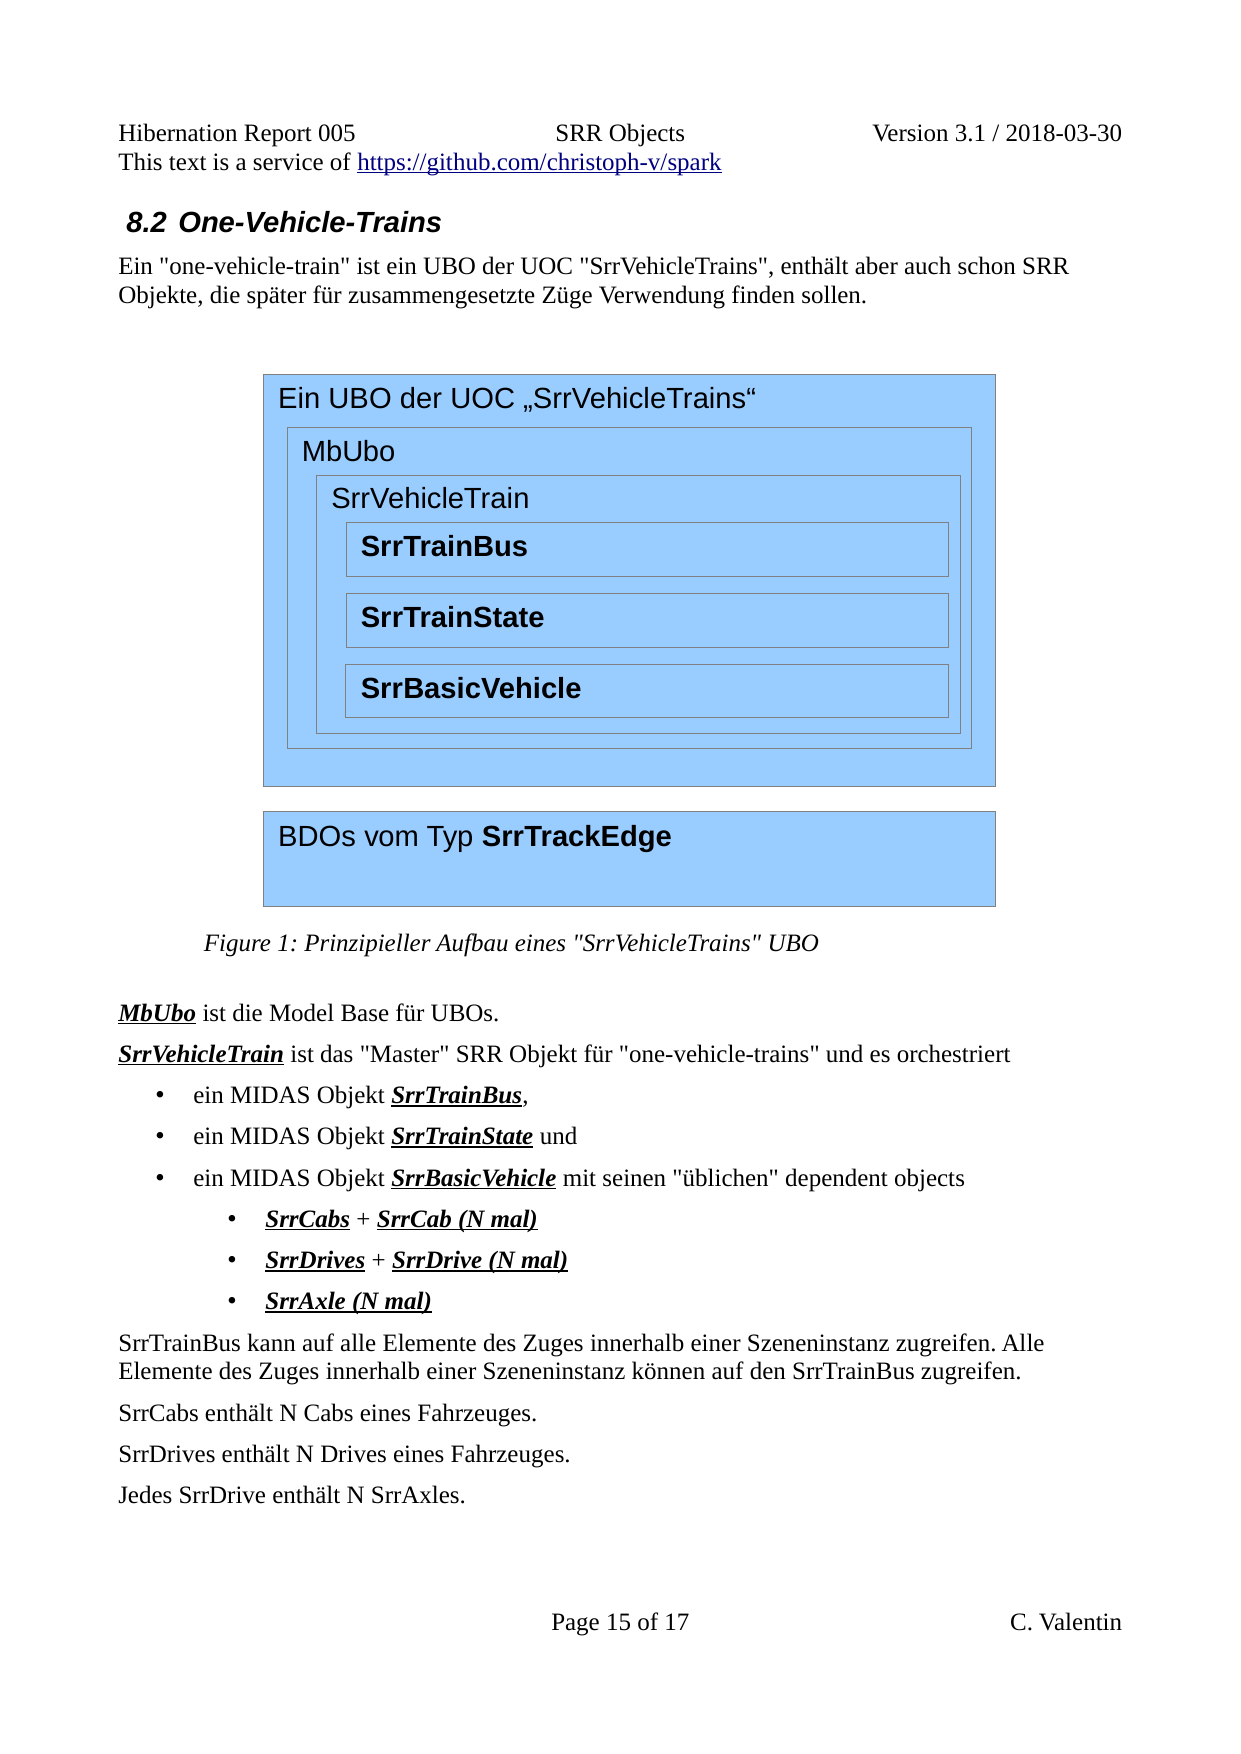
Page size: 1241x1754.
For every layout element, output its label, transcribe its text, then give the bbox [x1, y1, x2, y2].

list ein MIDAS Objekt SrrTrainBus, [156, 1080, 1122, 1109]
text Jedes SrrDrive enthält N SrrAxles. [118, 1480, 1122, 1509]
list ein MIDAS Objekt SrrTrainState und [156, 1121, 1122, 1150]
text SrrVehicleTrain ist das "Master" SRR Objekt für "one-vehicle-trains" und es orchestriert [118, 1039, 1122, 1068]
text SrrTrainBus kann auf alle Elemente des Zuges innerhalb einer Szeneninstanz zugreifen. Alle Elemente des Zuges innerhalb einer Szeneninstanz können auf den SrrTrainBus zugreifen. [118, 1328, 1122, 1385]
list SrrAxle (N mal) [228, 1286, 1122, 1315]
list ein MIDAS Objekt SrrBasicVehicle mit seinen "üblichen" dependent objects [156, 1163, 1122, 1191]
subtitle One-Vehicle-Trains [118, 205, 1122, 239]
text MbUbo ist die Model Base für UBOs. [118, 998, 1122, 1026]
text Ein "one-vehicle-train" ist ein UBO der UOC "SrrVehicleTrains", enthält aber auch schon SRR Objekte, die später für zusammengesetzte Züge Verwendung finden sollen. [118, 251, 1122, 309]
text SrrDrives enthält N Drives eines Fahrzeuges. [118, 1439, 1122, 1468]
list SrrDrives + SrrDrive (N mal) [228, 1245, 1122, 1274]
text SrrCabs enthält N Cabs eines Fahrzeuges. [118, 1398, 1122, 1426]
list SrrCabs + SrrCab (N mal) [228, 1204, 1122, 1233]
text Figure 1: Prinzipieller Aufbau eines "SrrVehicleTrains" UBO [204, 375, 1036, 956]
